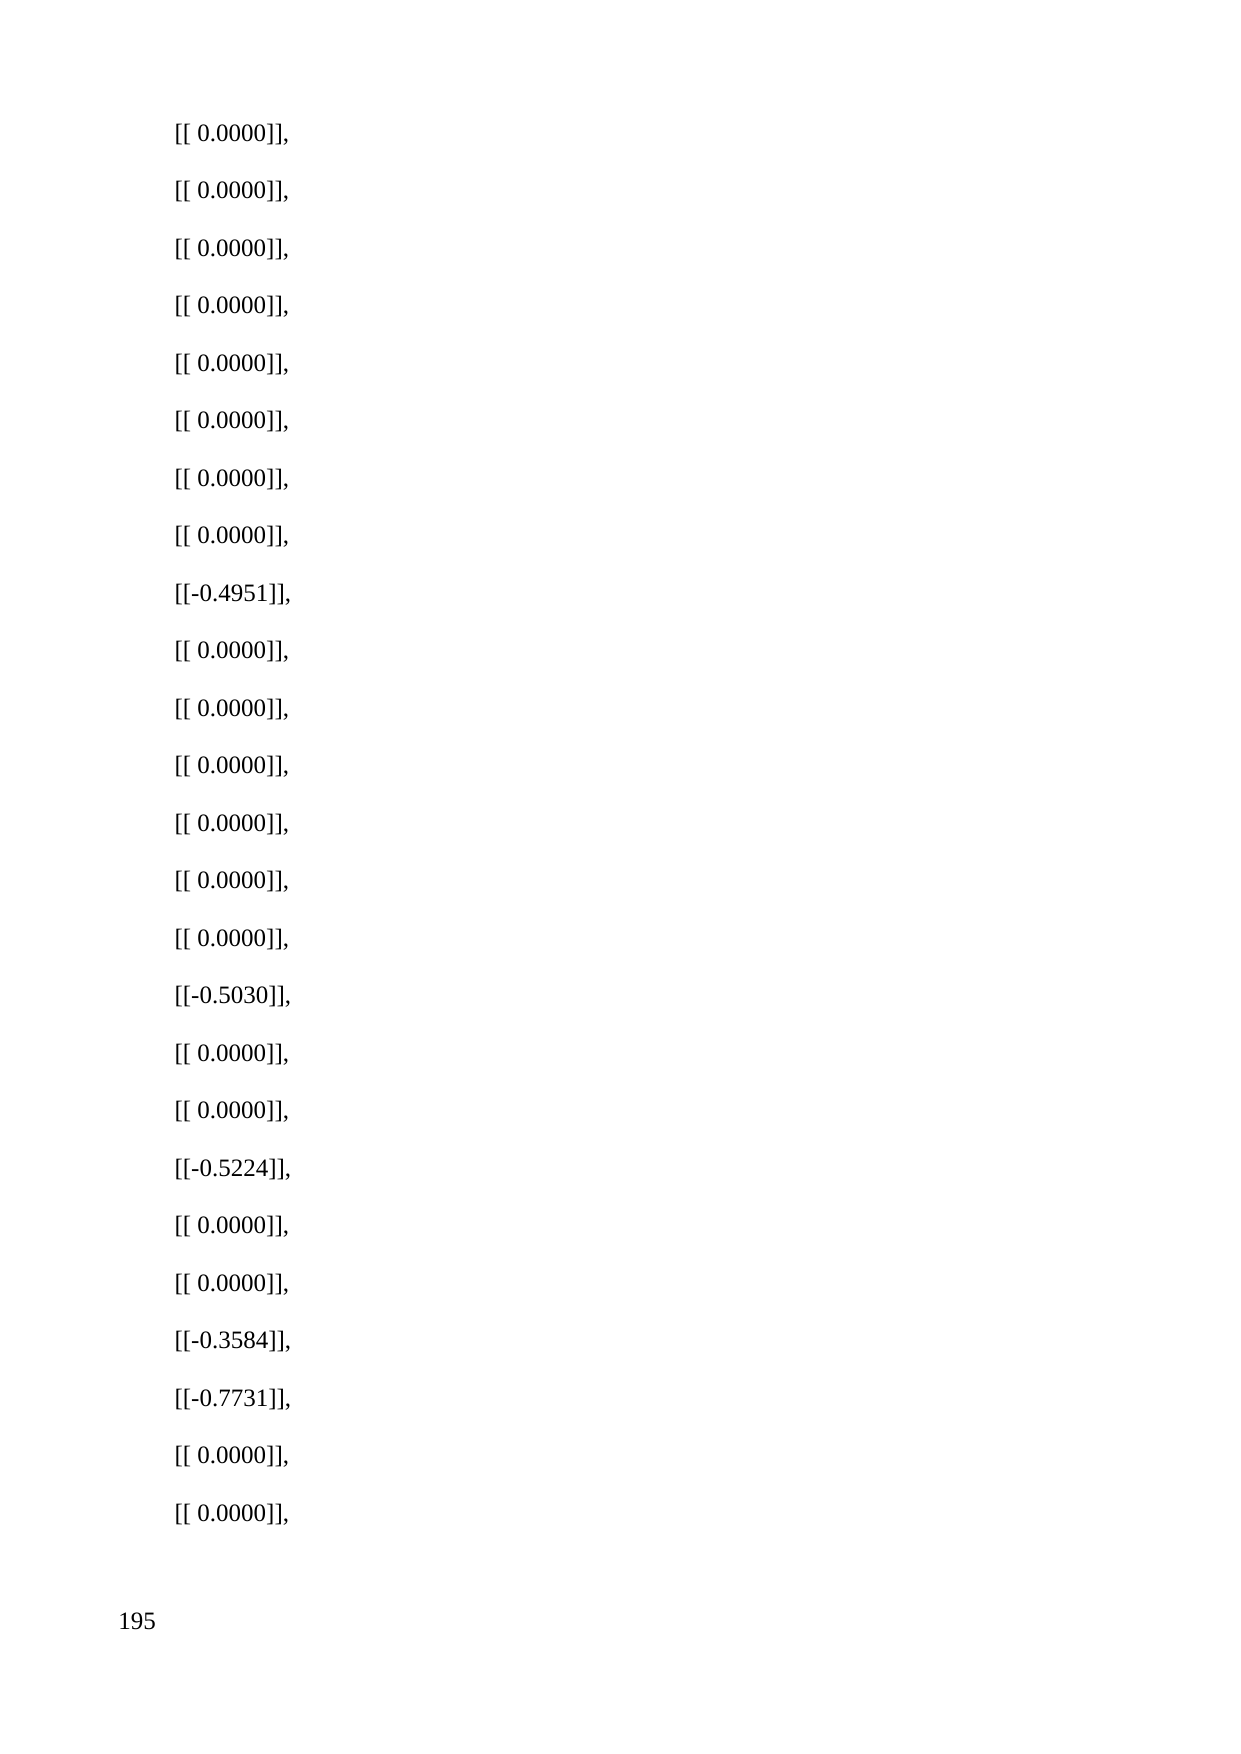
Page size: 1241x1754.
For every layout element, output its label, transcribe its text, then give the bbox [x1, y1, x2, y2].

text [[ 0.0000]], [118, 176, 1122, 204]
text [[ 0.0000]], [118, 1441, 1122, 1469]
text [[ 0.0000]], [118, 866, 1122, 894]
text [[ 0.0000]], [118, 1211, 1122, 1239]
text [[ 0.0000]], [118, 118, 1122, 147]
text [[ 0.0000]], [118, 233, 1122, 262]
text [[-0.3584]], [118, 1326, 1122, 1354]
text [[-0.5030]], [118, 981, 1122, 1009]
text [[ 0.0000]], [118, 406, 1122, 434]
text [[-0.7731]], [118, 1383, 1122, 1412]
text [[ 0.0000]], [118, 693, 1122, 722]
text [[ 0.0000]], [118, 463, 1122, 492]
text [[ 0.0000]], [118, 808, 1122, 837]
text [[ 0.0000]], [118, 348, 1122, 377]
text [[ 0.0000]], [118, 751, 1122, 779]
text [[-0.4951]], [118, 578, 1122, 607]
text [[ 0.0000]], [118, 923, 1122, 952]
text [[ 0.0000]], [118, 291, 1122, 319]
text [[ 0.0000]], [118, 1038, 1122, 1067]
text [[-0.5224]], [118, 1153, 1122, 1182]
text [[ 0.0000]], [118, 1268, 1122, 1297]
text [[ 0.0000]], [118, 1498, 1122, 1527]
text [[ 0.0000]], [118, 636, 1122, 664]
text [[ 0.0000]], [118, 521, 1122, 549]
text [[ 0.0000]], [118, 1096, 1122, 1124]
